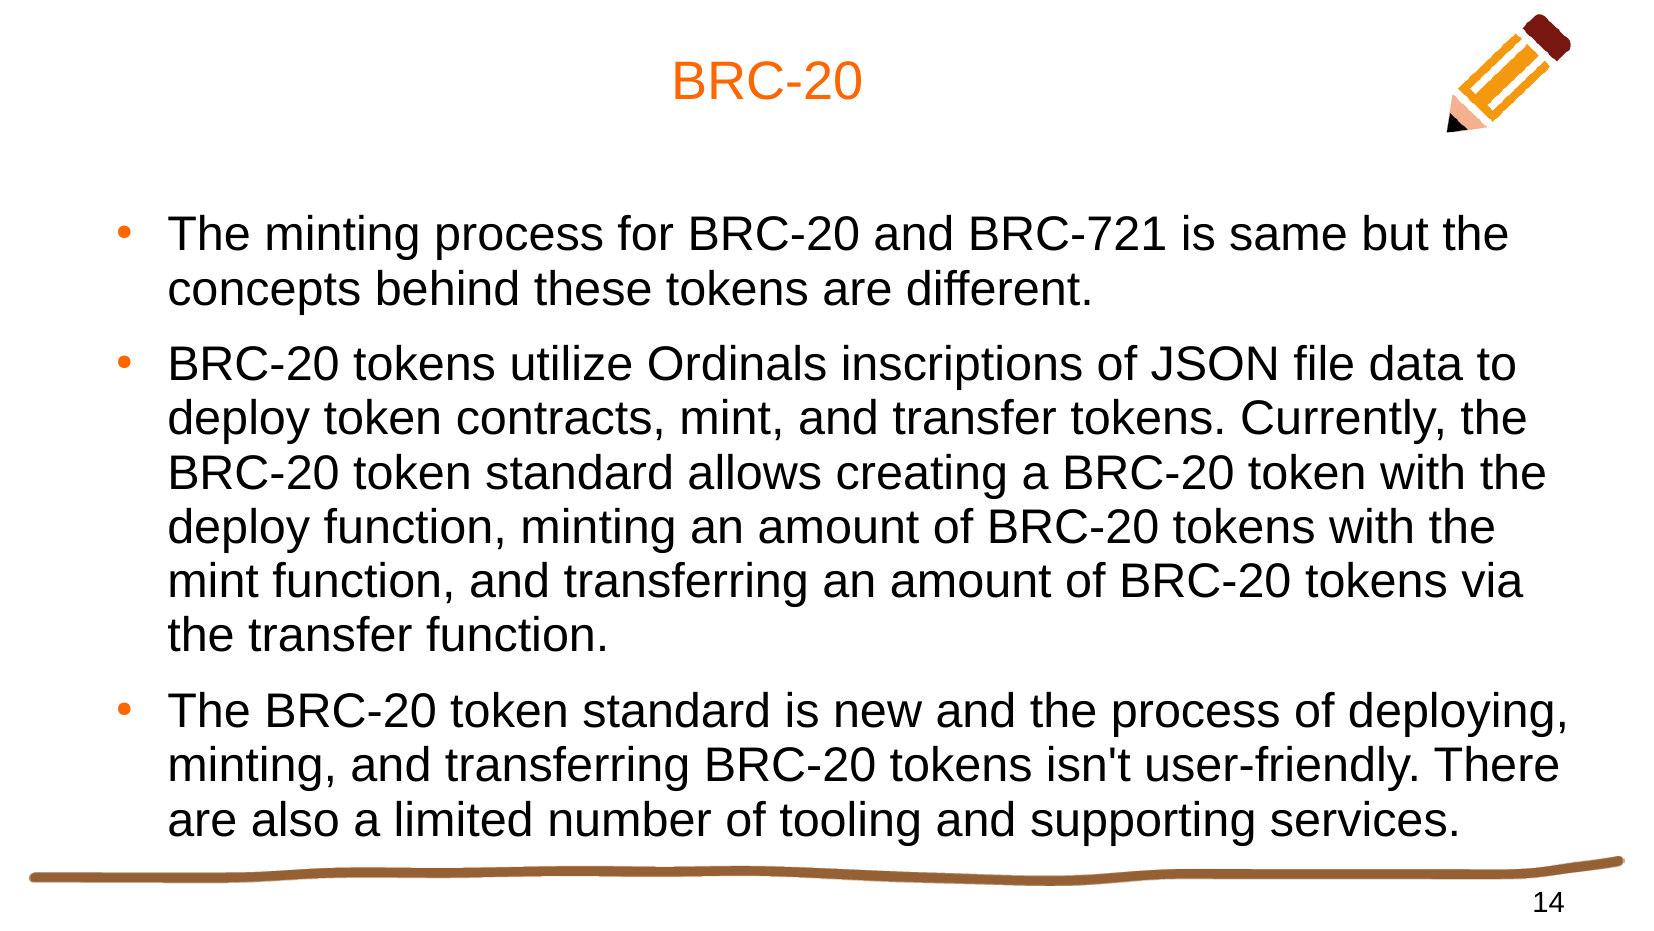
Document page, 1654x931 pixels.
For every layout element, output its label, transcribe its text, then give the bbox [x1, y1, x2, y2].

picture [1446, 14, 1571, 133]
title BRC-20 [88, 29, 1447, 133]
picture [29, 856, 1625, 886]
list The minting process for BRC-20 and BRC-721 is same but the concepts behind these tokens are different. BRC-20 tokens utilize Ordinals inscriptions of JSON file data to deploy token contracts, mint, and transfer tokens. Currently, the BRC-20 token standard allows creating a BRC-20 token with the deploy function, minting an amount of BRC-20 tokens with the mint function, and transferring an amount of BRC-20 tokens via the transfer function. The BRC-20 token standard is new and the process of deploying, minting, and transferring BRC-20 tokens isn't user-friendly. There are also a limited number of tooling and supporting services. [98, 206, 1576, 857]
